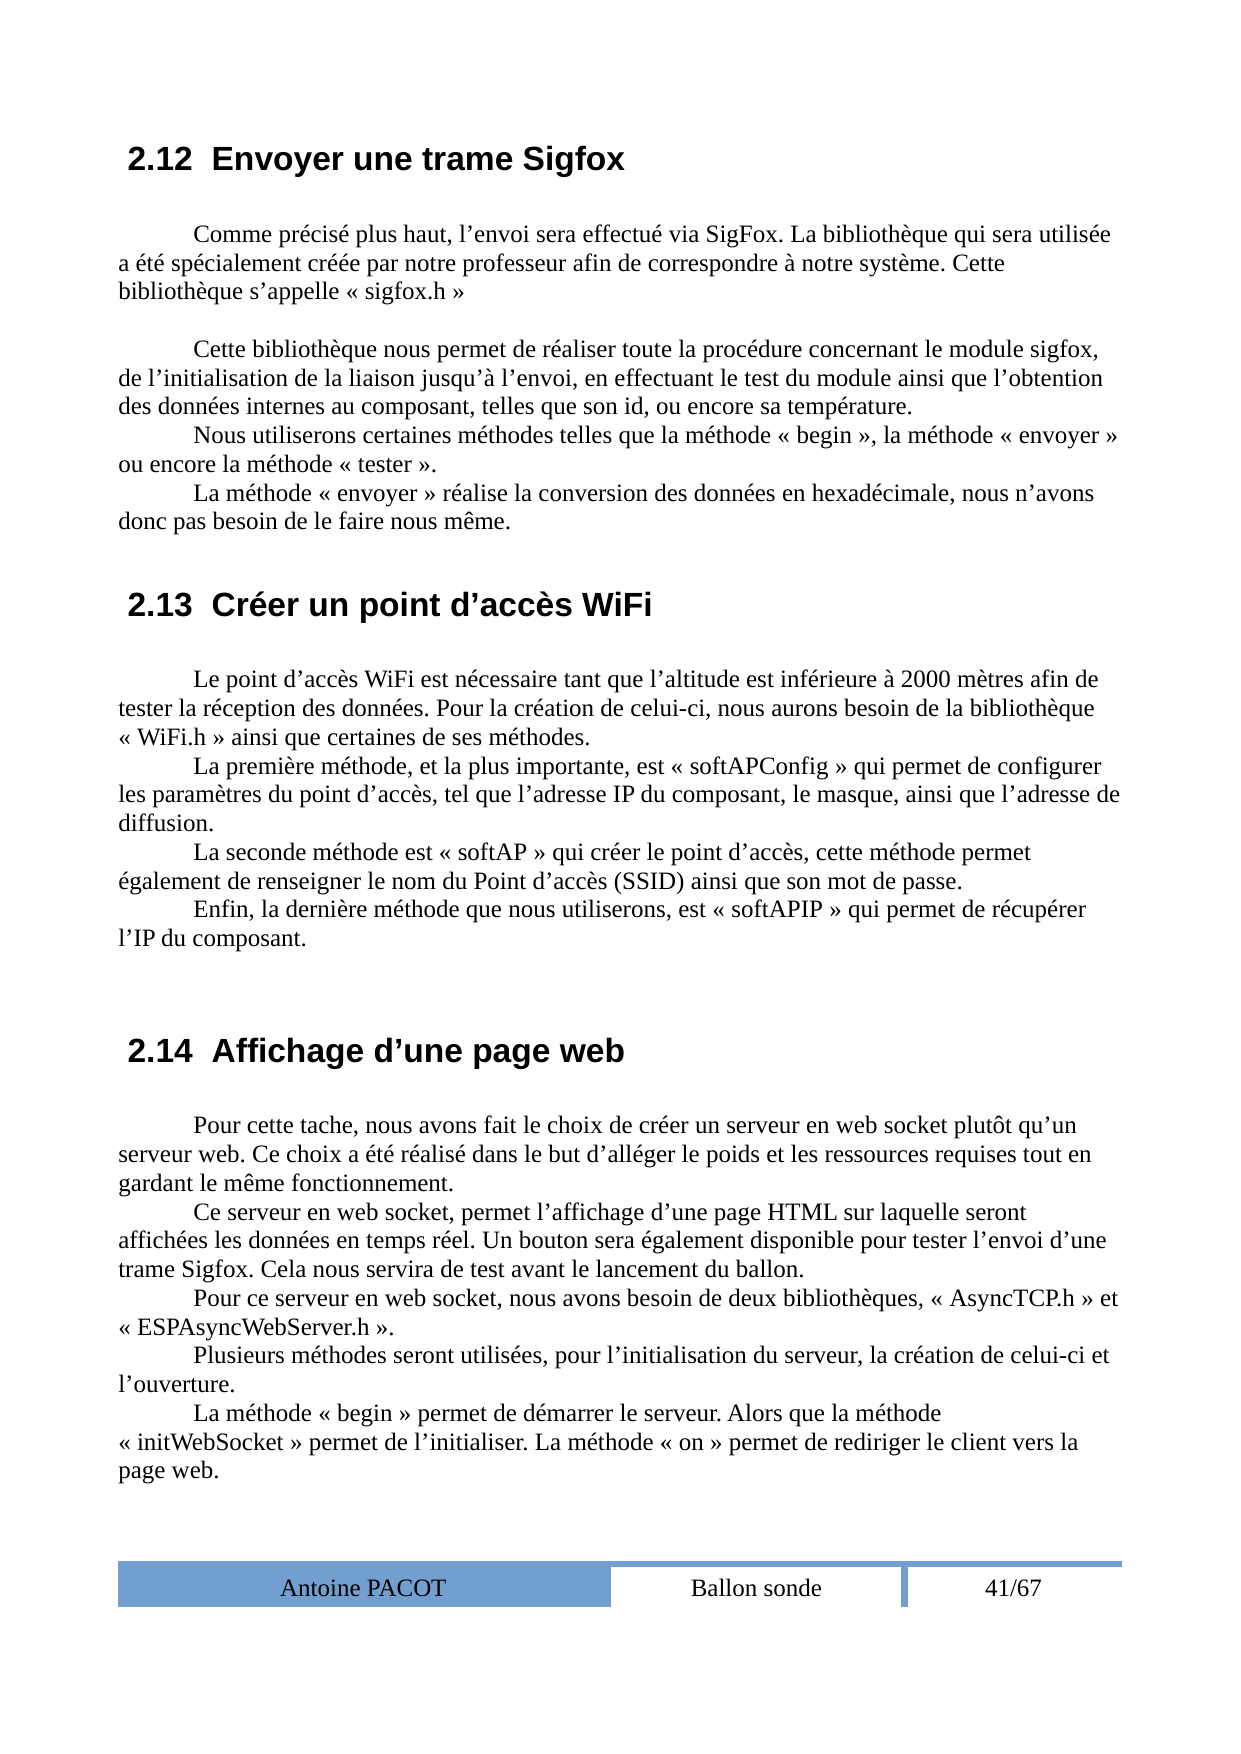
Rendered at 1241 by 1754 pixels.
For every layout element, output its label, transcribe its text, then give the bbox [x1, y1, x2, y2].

text La première méthode, et la plus importante, est « softAPConfig » qui permet de configurer les paramètres du point d’accès, tel que l’adresse IP du composant, le masque, ainsi que l’adresse de diffusion. [118, 751, 1122, 837]
text Cette bibliothèque nous permet de réaliser toute la procédure concernant le module sigfox, de l’initialisation de la liaison jusqu’à l’envoi, en effectuant le test du module ainsi que l’obtention des données internes au composant, telles que son id, ou encore sa température. [118, 334, 1122, 420]
text Pour cette tache, nous avons fait le choix de créer un serveur en web socket plutôt qu’un serveur web. Ce choix a été réalisé dans le but d’alléger le poids et les ressources requises tout en gardant le même fonctionnement. [118, 1110, 1122, 1197]
text Le point d’accès WiFi est nécessaire tant que l’altitude est inférieure à 2000 mètres afin de tester la réception des données. Pour la création de celui-ci, nous aurons besoin de la bibliothèque « WiFi.h » ainsi que certaines de ses méthodes. [118, 664, 1122, 751]
subtitle Affichage d’une page web [118, 1030, 1122, 1069]
text Comme précisé plus haut, l’envoi sera effectué via SigFox. La bibliothèque qui sera utilisée a été spécialement créée par notre professeur afin de correspondre à notre système. Cette bibliothèque s’appelle « sigfox.h » [118, 219, 1122, 305]
text Plusieurs méthodes seront utilisées, pour l’initialisation du serveur, la création de celui-ci et l’ouverture. [118, 1340, 1122, 1398]
text Pour ce serveur en web socket, nous avons besoin de deux bibliothèques, « AsyncTCP.h » et « ESPAsyncWebServer.h ». [118, 1283, 1122, 1340]
text Enfin, la dernière méthode que nous utiliserons, est « softAPIP » qui permet de récupérer l’IP du composant. [118, 894, 1122, 952]
subtitle Créer un point d’accès WiFi [118, 585, 1122, 623]
text Nous utiliserons certaines méthodes telles que la méthode « begin », la méthode « envoyer » ou encore la méthode « tester ». [118, 420, 1122, 478]
subtitle Envoyer une trame Sigfox [118, 139, 1122, 178]
text Ce serveur en web socket, permet l’affichage d’une page HTML sur laquelle seront affichées les données en temps réel. Un bouton sera également disponible pour tester l’envoi d’une trame Sigfox. Cela nous servira de test avant le lancement du ballon. [118, 1197, 1122, 1283]
text La méthode « begin » permet de démarrer le serveur. Alors que la méthode « initWebSocket » permet de l’initialiser. La méthode « on » permet de rediriger le client vers la page web. [118, 1398, 1122, 1484]
text La méthode « envoyer » réalise la conversion des données en hexadécimale, nous n’avons donc pas besoin de le faire nous même. [118, 478, 1122, 535]
text La seconde méthode est « softAP » qui créer le point d’accès, cette méthode permet également de renseigner le nom du Point d’accès (SSID) ainsi que son mot de passe. [118, 837, 1122, 894]
